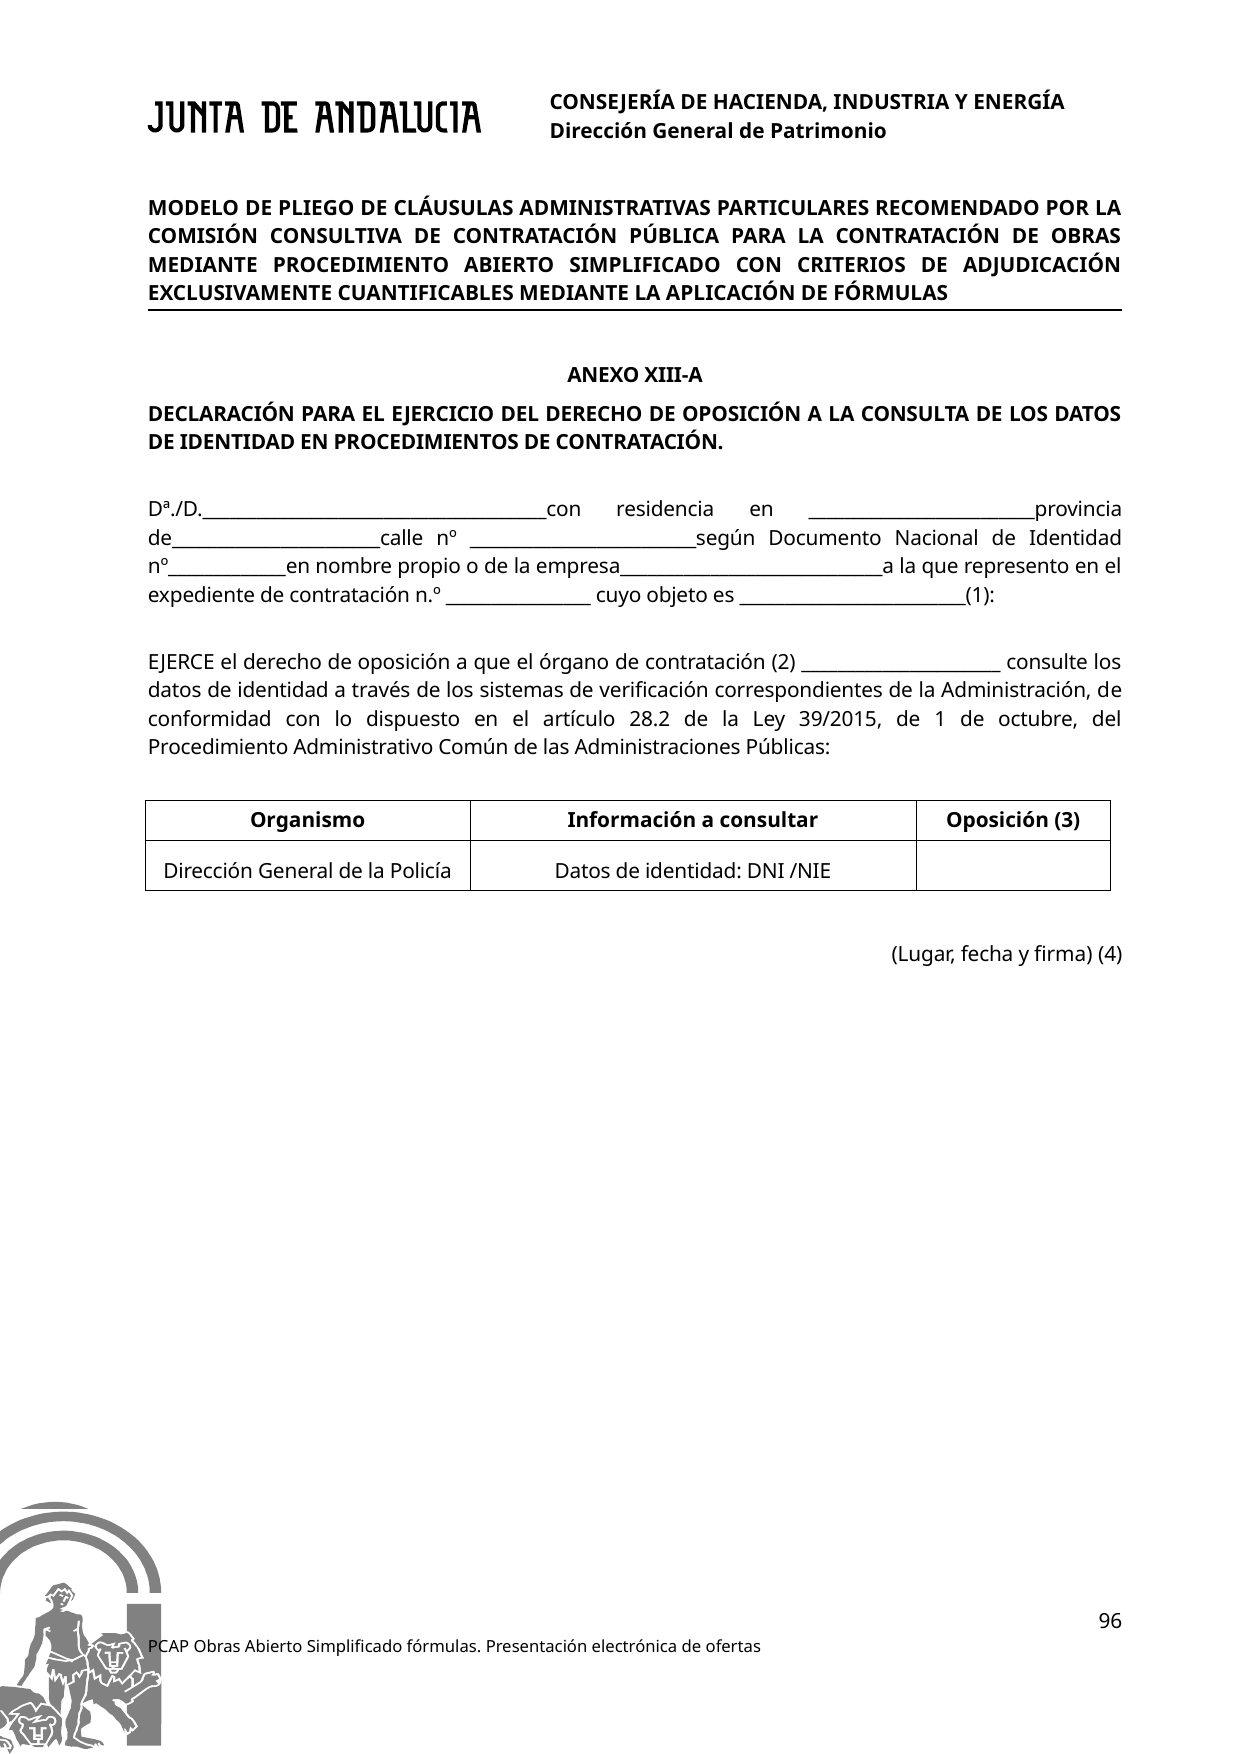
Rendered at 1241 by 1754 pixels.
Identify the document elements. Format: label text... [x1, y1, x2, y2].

text DECLARACIÓN PARA EL EJERCICIO DEL DERECHO DE OPOSICIÓN A LA CONSULTA DE LOS DATOS DE IDENTIDAD EN PROCEDIMIENTOS DE CONTRATACIÓN. [148, 399, 1122, 456]
table_cell Datos de identidad: DNI /NIE [471, 841, 916, 890]
text (Lugar, fecha y firma) (4) [148, 939, 1122, 968]
table_header Organismo [146, 801, 470, 840]
list MODELO DE PLIEGO DE CLÁUSULAS ADMINISTRATIVAS PARTICULARES RECOMENDADO POR LA COMISIÓN CONSULTIVA DE CONTRATACIÓN PÚBLICA PARA LA CONTRATACIÓN DE OBRAS MEDIANTE PROCEDIMIENTO ABIERTO SIMPLIFICADO CON CRITERIOS DE ADJUDICACIÓN EXCLUSIVAMENTE CUANTIFICABLES MEDIANTE LA APLICACIÓN DE FÓRMULAS [148, 193, 1122, 309]
text ANEXO XIII-A [148, 360, 1122, 388]
text Dª./D.______________________________________con residencia en _________________________provincia de_______________________calle nº _________________________según Documento Nacional de Identidad nº_____________en nombre propio o de la empresa_____________________________a la que represento en el expediente de contratación n.º ________________ cuyo objeto es _________________________(1): [148, 494, 1122, 608]
table_cell [917, 841, 1110, 890]
table_header Oposición (3) [917, 801, 1110, 840]
text EJERCE el derecho de oposición a que el órgano de contratación (2) ______________________ consulte los datos de identidad a través de los sistemas de verificación correspondientes de la Administración, de conformidad con lo dispuesto en el artículo 28.2 de la Ley 39/2015, de 1 de octubre, del Procedimiento Administrativo Común de las Administraciones Públicas: [148, 647, 1122, 761]
table_cell Dirección General de la Policía [146, 841, 470, 890]
table_header Información a consultar [471, 801, 916, 840]
